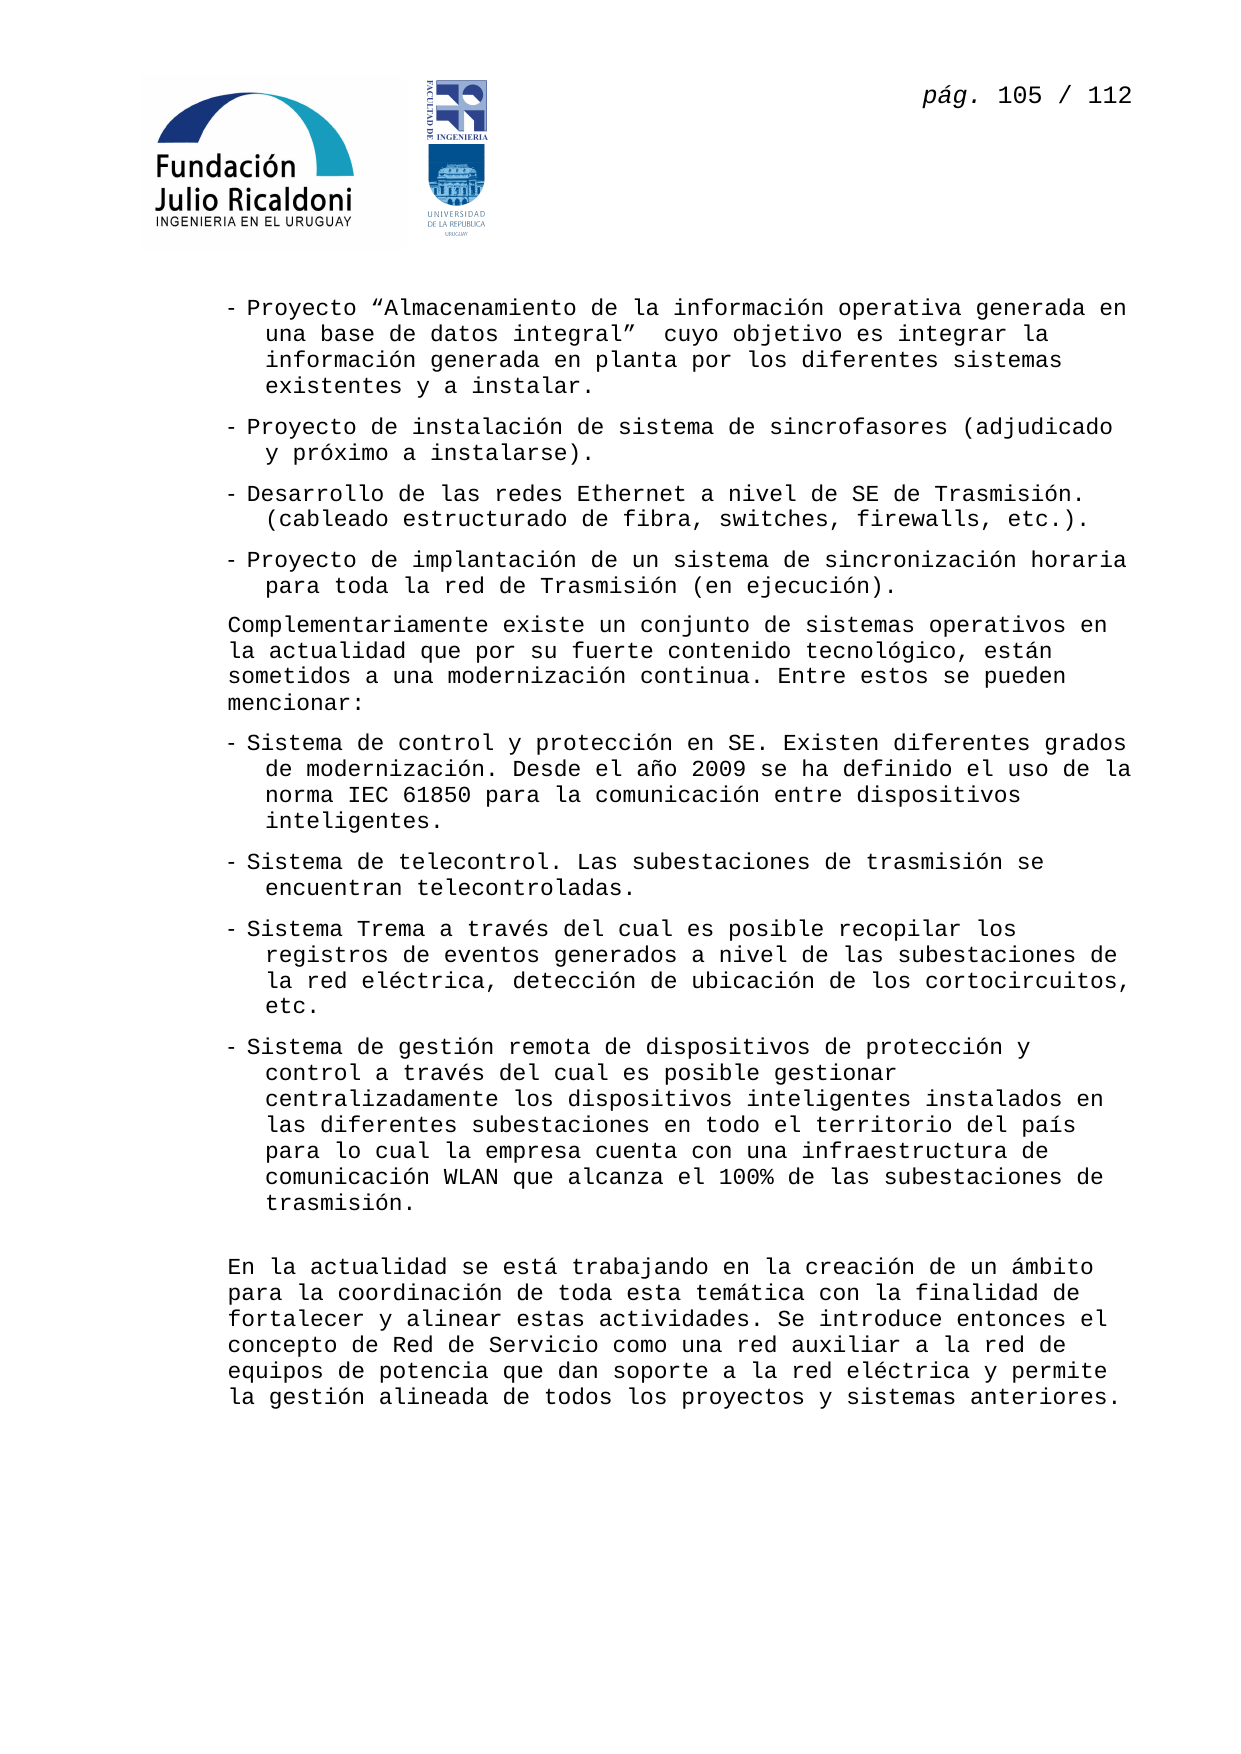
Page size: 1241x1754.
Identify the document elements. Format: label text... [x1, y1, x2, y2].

list Desarrollo de las redes Ethernet a nivel de SE de Trasmisión. (cableado estructurado de fibra, switches, firewalls, etc.). [227, 479, 1139, 534]
list Proyecto de implantación de un sistema de sincronización horaria para toda la red de Trasmisión (en ejecución). [227, 546, 1139, 601]
list Proyecto “Almacenamiento de la información operativa generada en una base de datos integral” cuyo objetivo es integrar la información generada en planta por los diferentes sistemas existentes y a instalar. [227, 294, 1139, 400]
text En la actualidad se está trabajando en la creación de un ámbito para la coordinación de toda esta temática con la finalidad de fortalecer y alinear estas actividades. Se introduce entonces el concepto de Red de Servicio como una red auxiliar a la red de equipos de potencia que dan soporte a la red eléctrica y permite la gestión alineada de todos los proyectos y sistemas anteriores. [227, 1256, 1139, 1411]
picture [139, 74, 407, 250]
list Proyecto de instalación de sistema de sincrofasores (adjudicado y próximo a instalarse). [227, 413, 1139, 467]
text Complementariamente existe un conjunto de sistemas operativos en la actualidad que por su fuerte contenido tecnológico, están sometidos a una modernización continua. Entre estos se pueden mencionar: [227, 613, 1139, 717]
picture [427, 80, 488, 140]
list Sistema de gestión remota de dispositivos de protección y control a través del cual es posible gestionar centralizadamente los dispositivos inteligentes instalados en las diferentes subestaciones en todo el territorio del país para lo cual la empresa cuenta con una infraestructura de comunicación WLAN que alcanza el 100% de las subestaciones de trasmisión. [227, 1033, 1139, 1217]
list Sistema de control y protección en SE. Existen diferentes grados de modernización. Desde el año 2009 se ha definido el uso de la norma IEC 61850 para la comunicación entre dispositivos inteligentes. [227, 729, 1139, 835]
picture [428, 144, 485, 236]
list Sistema de telecontrol. Las subestaciones de trasmisión se encuentran telecontroladas. [227, 848, 1139, 902]
list Sistema Trema a través del cual es posible recopilar los registros de eventos generados a nivel de las subestaciones de la red eléctrica, detección de ubicación de los cortocircuitos, etc. [227, 915, 1139, 1021]
